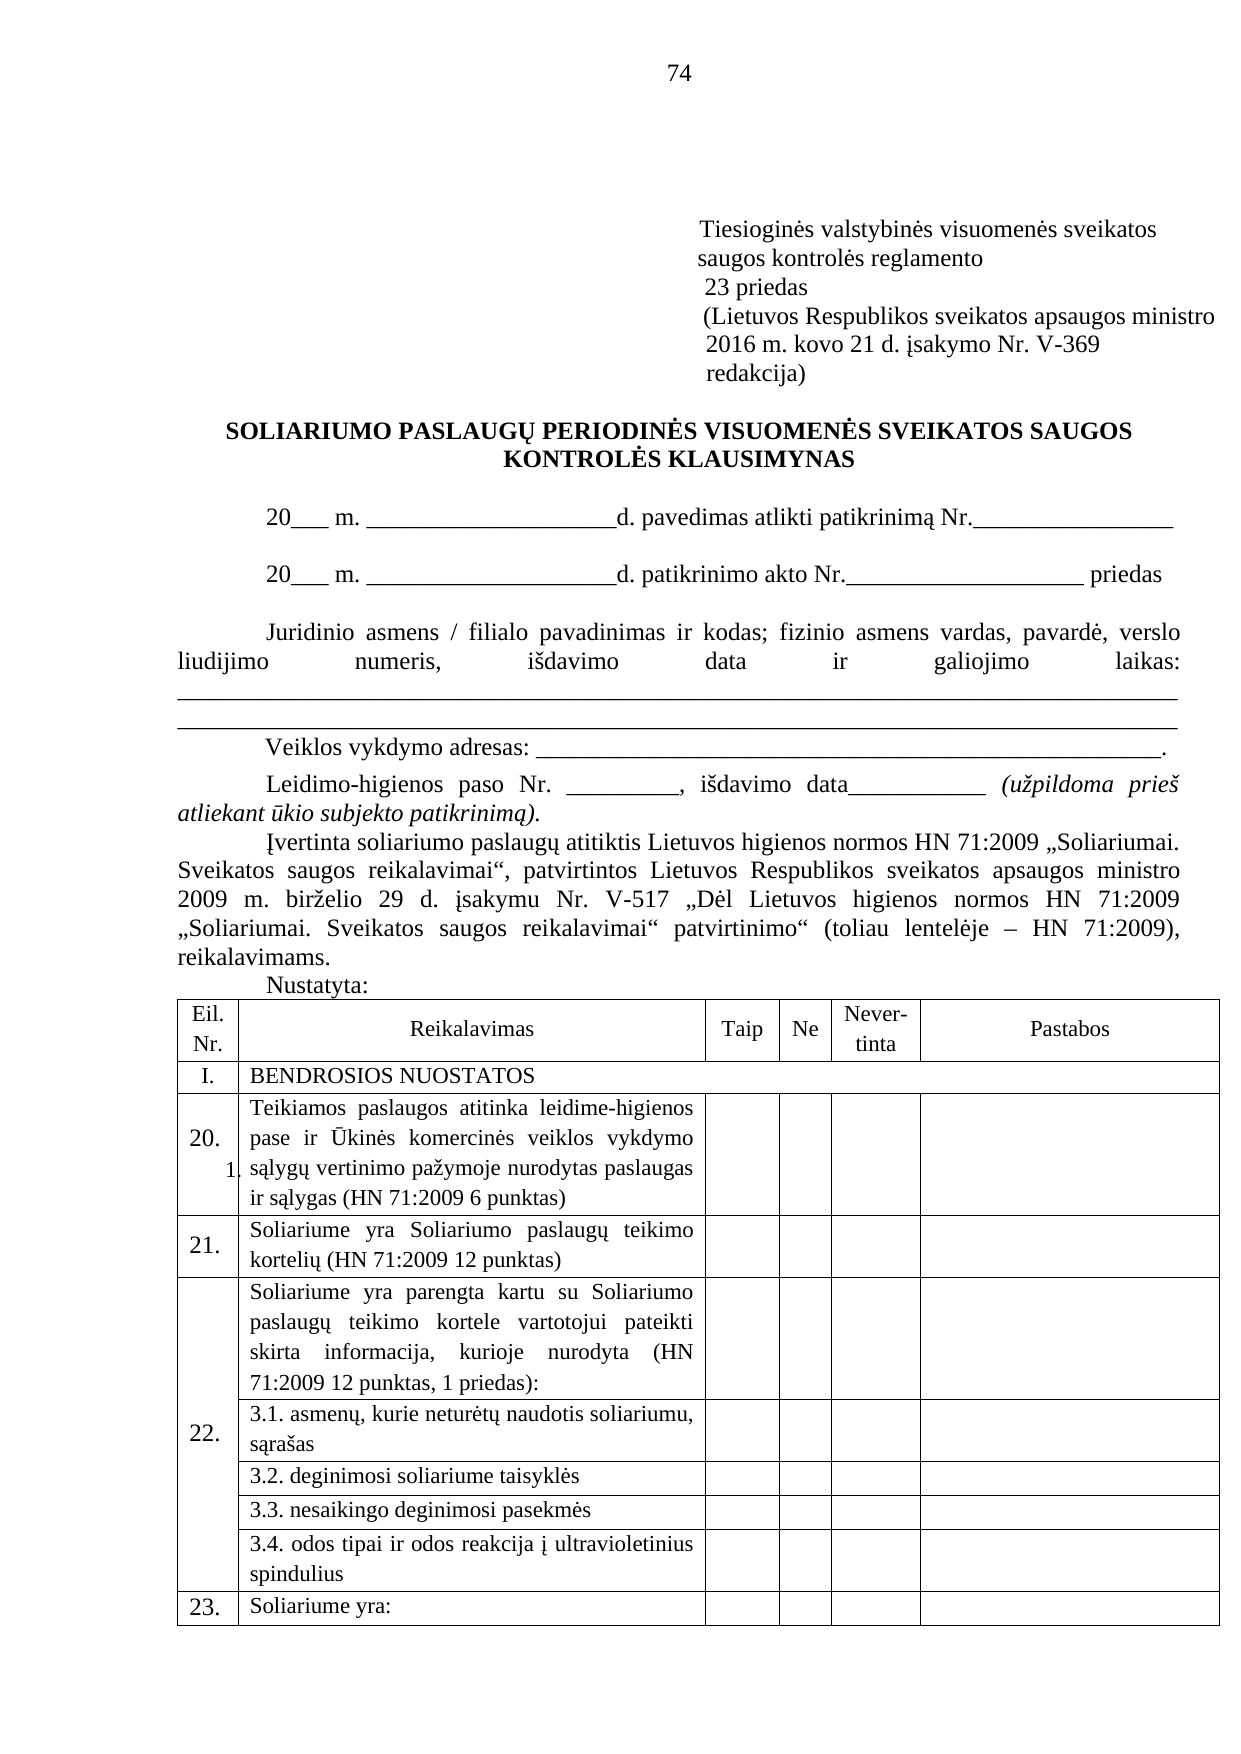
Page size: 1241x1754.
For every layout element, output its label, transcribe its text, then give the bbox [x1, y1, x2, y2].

table_cell [832, 1400, 920, 1461]
text Veiklos vykdymo adresas: __________________________________________________. [177, 732, 1181, 761]
table_cell [706, 1496, 779, 1529]
text ________________________________________________________________________________ [177, 703, 1181, 732]
table_cell [832, 1216, 920, 1277]
text 20___ m. ____________________d. patikrinimo akto Nr.___________________ priedas [177, 559, 1181, 588]
table_cell [706, 1094, 779, 1215]
table_cell 21. [178, 1216, 238, 1277]
text redakcija) [177, 358, 1216, 387]
text Tiesioginės valstybinės visuomenės sveikatos [177, 214, 1216, 243]
table_cell [706, 1278, 779, 1399]
text Leidimo-higienos paso Nr. _________, išdavimo data___________ (užpildoma prieš atliekant ūkio subjekto patikrinimą). [177, 769, 1181, 827]
table_cell Teikiamos paslaugos atitinka leidime-higienos pase ir Ūkinės komercinės veiklos vykdymo sąlygų vertinimo pažymoje nurodytas paslaugas ir sąlygas (HN 71:2009 6 punktas) [239, 1094, 705, 1215]
table_cell [832, 1278, 920, 1399]
table_cell Soliariume yra: [239, 1592, 705, 1625]
table_cell [832, 1530, 920, 1591]
text (Lietuvos Respublikos sveikatos apsaugos ministro [177, 301, 1216, 329]
table_cell 3.4. odos tipai ir odos reakcija į ultravioletinius spindulius [239, 1530, 705, 1591]
table_cell I. [178, 1062, 238, 1093]
table_cell [780, 1496, 831, 1529]
table_cell [780, 1400, 831, 1461]
table_cell [921, 1462, 1219, 1495]
text 20___ m. ____________________d. pavedimas atlikti patikrinimą Nr.________________ [177, 502, 1181, 531]
table_cell [921, 1094, 1219, 1215]
table_cell 3.2. deginimosi soliariume taisyklės [239, 1462, 705, 1495]
table_cell [706, 1216, 779, 1277]
table_cell [921, 1278, 1219, 1399]
text Juridinio asmens / filialo pavadinimas ir kodas; fizinio asmens vardas, pavardė, verslo liudijimo numeris, išdavimo data ir galiojimo laikas: ________________________________________________________________________________ [177, 617, 1181, 703]
table_cell Soliariume yra parengta kartu su Soliariumo paslaugų teikimo kortele vartotojui pateikti skirta informacija, kurioje nurodyta (HN 71:2009 12 punktas, 1 priedas): [239, 1278, 705, 1399]
table_cell [780, 1462, 831, 1495]
table_cell [780, 1592, 831, 1625]
text Įvertinta soliariumo paslaugų atitiktis Lietuvos higienos normos HN 71:2009 „Soliariumai. Sveikatos saugos reikalavimai“, patvirtintos Lietuvos Respublikos sveikatos apsaugos ministro 2009 m. birželio 29 d. įsakymu Nr. V-517 „Dėl Lietuvos higienos normos HN 71:2009 „Soliariumai. Sveikatos saugos reikalavimai“ patvirtinimo“ (toliau lentelėje – HN 71:2009), reikalavimams. [177, 827, 1181, 971]
table_cell [921, 1400, 1219, 1461]
table_cell [921, 1592, 1219, 1625]
table_cell BENDROSIOS NUOSTATOS [239, 1062, 1219, 1093]
table_cell [832, 1462, 920, 1495]
table_header Ne [780, 1000, 831, 1061]
table_cell 3.1. asmenų, kurie neturėtų naudotis soliariumu, sąrašas [239, 1400, 705, 1461]
table_cell [780, 1216, 831, 1277]
table_cell [780, 1530, 831, 1591]
table_cell 3.3. nesaikingo deginimosi pasekmės [239, 1496, 705, 1529]
table_cell [706, 1462, 779, 1495]
table_cell [832, 1592, 920, 1625]
table_header Taip [706, 1000, 779, 1061]
table_cell 22. [178, 1278, 238, 1591]
table_cell 20. 1. [178, 1094, 238, 1215]
text saugos kontrolės reglamento [177, 243, 1216, 272]
table_header Pastabos [921, 1000, 1219, 1061]
table_cell [832, 1094, 920, 1215]
table_cell [921, 1530, 1219, 1591]
table_header Reikalavimas [239, 1000, 705, 1061]
table_cell [780, 1094, 831, 1215]
text 2016 m. kovo 21 d. įsakymo Nr. V-369 [177, 329, 1216, 358]
text SOLIARIUMO PASLAUGŲ PERIODINĖS VISUOMENĖS SVEIKATOS SAUGOS KONTROLĖS KLAUSIMYNAS [177, 416, 1181, 473]
table_cell [921, 1216, 1219, 1277]
text Nustatyta: [177, 971, 1181, 999]
table_cell [921, 1496, 1219, 1529]
table_header Never- tinta [832, 1000, 920, 1061]
text 23 priedas [177, 272, 1216, 301]
table_cell [706, 1592, 779, 1625]
table_cell 23. [178, 1592, 238, 1625]
table_header Eil. Nr. [178, 1000, 238, 1061]
table_cell [706, 1400, 779, 1461]
table_cell [832, 1496, 920, 1529]
table_cell Soliariume yra Soliariumo paslaugų teikimo kortelių (HN 71:2009 12 punktas) [239, 1216, 705, 1277]
table_cell [780, 1278, 831, 1399]
table_cell [706, 1530, 779, 1591]
